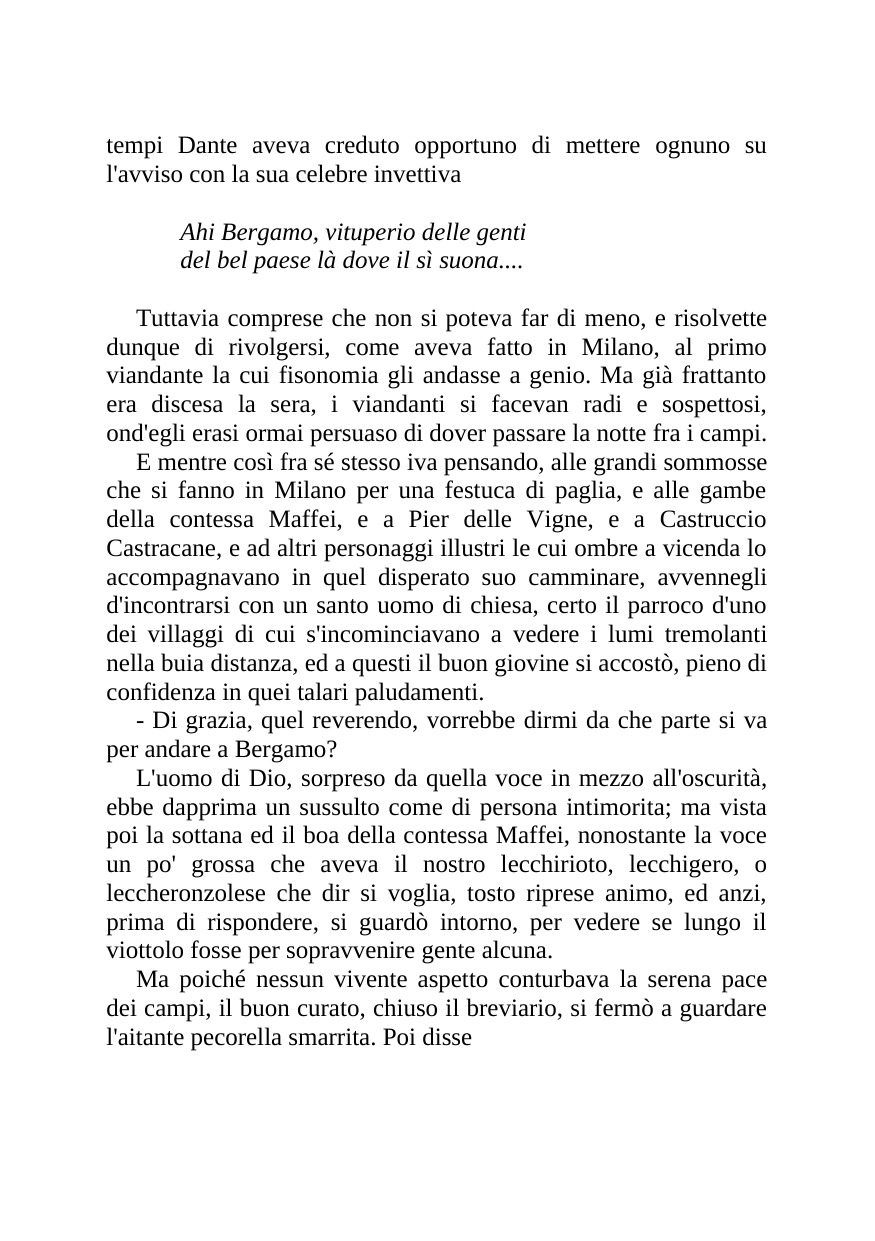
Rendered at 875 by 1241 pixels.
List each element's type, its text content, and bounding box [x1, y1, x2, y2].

text - Di grazia, quel reverendo, vorrebbe dirmi da che parte si va per andare a Bergamo? [106, 705, 768, 763]
text L'uomo di Dio, sorpreso da quella voce in mezzo all'oscurità, ebbe dapprima un sussulto come di persona intimorita; ma vista poi la sottana ed il boa della contessa Maffei, nonostante la voce un po' grossa che aveva il nostro lecchirioto, lecchigero, o leccheronzolese che dir si voglia, tosto riprese animo, ed anzi, prima di rispondere, si guardò intorno, per vedere se lungo il viottolo fosse per sopravvenire gente alcuna. [106, 763, 768, 964]
text tempi Dante aveva creduto opportuno di mettere ognuno su l'avviso con la sua celebre invettiva [106, 130, 768, 188]
text Ahi Bergamo, vituperio delle genti [151, 217, 768, 245]
text Ma poiché nessun vivente aspetto conturbava la serena pace dei campi, il buon curato, chiuso il breviario, si fermò a guardare l'aitante pecorella smarrita. Poi disse [106, 964, 768, 1050]
text del bel paese là dove il sì suona.... [151, 245, 768, 274]
text Tuttavia comprese che non si poteva far di meno, e risolvette dunque di rivolgersi, come aveva fatto in Milano, al primo viandante la cui fisonomia gli andasse a genio. Ma già frattanto era discesa la sera, i viandanti si facevan radi e sospettosi, ond'egli erasi ormai persuaso di dover passare la notte fra i campi. [106, 303, 768, 447]
text E mentre così fra sé stesso iva pensando, alle grandi sommosse che si fanno in Milano per una festuca di paglia, e alle gambe della contessa Maffei, e a Pier delle Vigne, e a Castruccio Castracane, e ad altri personaggi illustri le cui ombre a vicenda lo accompagnavano in quel disperato suo camminare, avvennegli d'incontrarsi con un santo uomo di chiesa, certo il parroco d'uno dei villaggi di cui s'incominciavano a vedere i lumi tremolanti nella buia distanza, ed a questi il buon giovine si accostò, pieno di confidenza in quei talari paludamenti. [106, 447, 768, 705]
